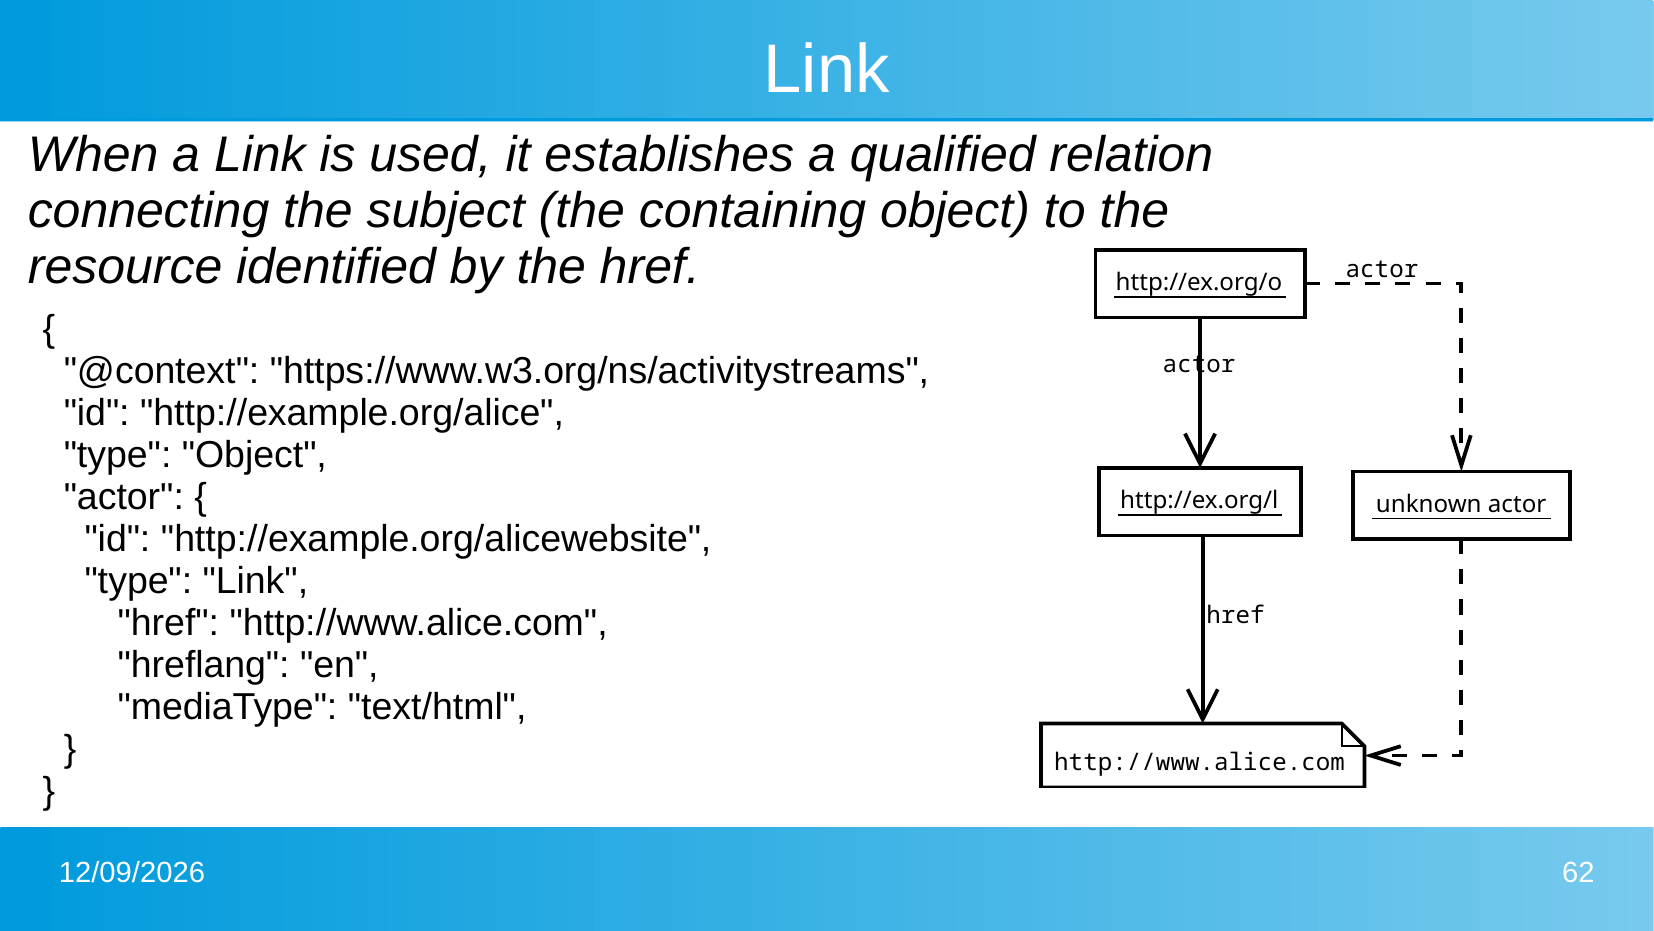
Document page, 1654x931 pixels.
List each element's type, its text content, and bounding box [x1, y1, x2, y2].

title Link [59, 29, 1595, 108]
picture [1033, 245, 1576, 788]
text_box { "@context": "https://www.w3.org/ns/activitystreams", "id": "http://example.org/alice", "type": "Object", "actor": { "id": "http://example.org/alicewebsite", "type": "Link", "href": "http://www.alice.com", "hreflang": "en", "mediaType": "text/html", } } [27, 300, 976, 826]
list When a Link is used, it establishes a qualified relation connecting the subject (the containing object) to the resource identified by the href. [27, 126, 1238, 301]
